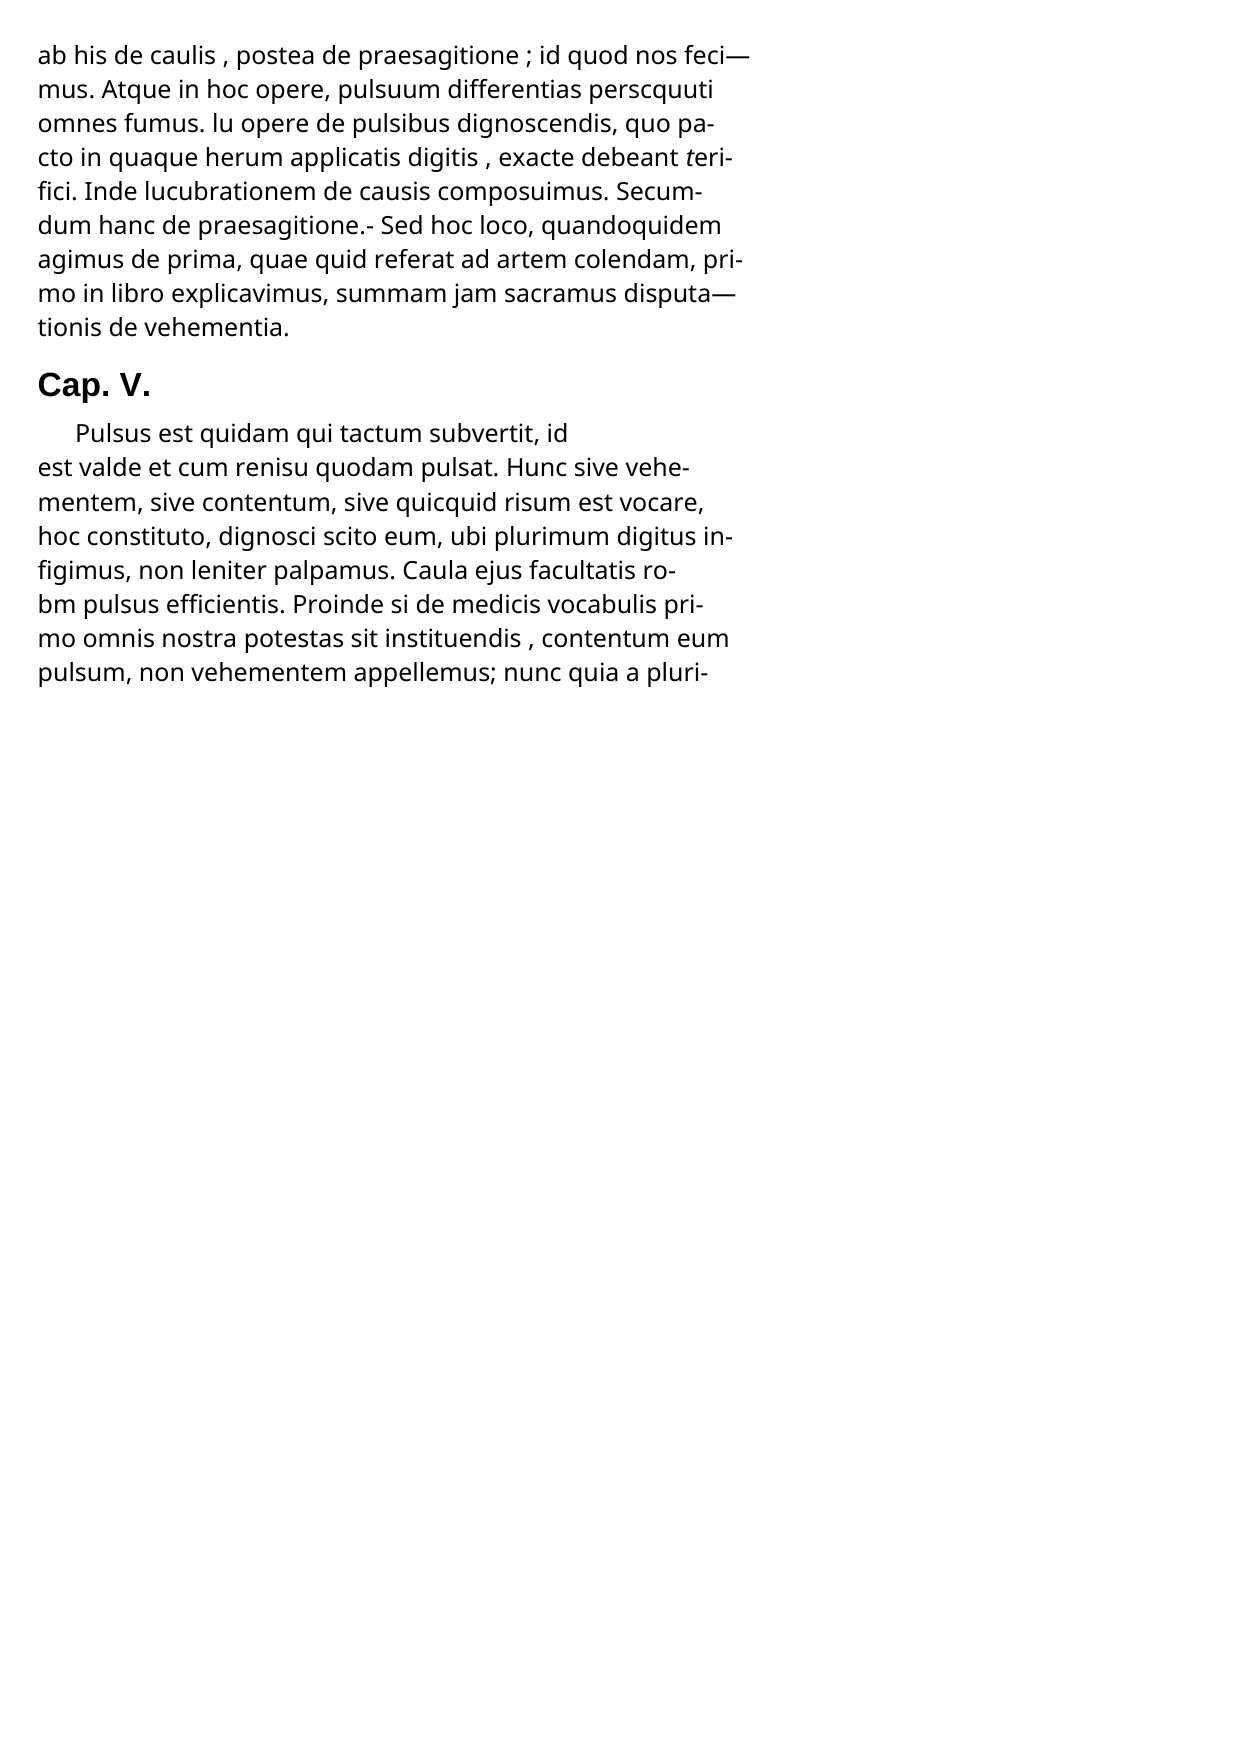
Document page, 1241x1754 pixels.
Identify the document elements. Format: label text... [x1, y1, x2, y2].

subtitle Cap. V. [37, 365, 1203, 403]
text Pulsus est quidam qui tactum subvertit, id est valde et cum renisu quodam pulsat. Hunc sive vehe- mentem, sive contentum, sive quicquid risum est vocare, hoc constituto, dignosci scito eum, ubi plurimum digitus in- figimus, non leniter palpamus. Caula ejus facultatis ro- bm pulsus efficientis. Proinde si de medicis vocabulis pri- mo omnis nostra potestas sit instituendis , contentum eum pulsum, non vehementem appellemus; nunc quia a pluri- [37, 416, 1203, 688]
text ab his de caulis , postea de praesagitione ; id quod nos feci— mus. Atque in hoc opere, pulsuum differentias perscquuti omnes fumus. lu opere de pulsibus dignoscendis, quo pa- cto in quaque herum applicatis digitis , exacte debeant teri- fici. Inde lucubrationem de causis composuimus. Secum- dum hanc de praesagitione.- Sed hoc loco, quandoquidem agimus de prima, quae quid referat ad artem colendam, pri- mo in libro explicavimus, summam jam sacramus disputa— tionis de vehementia. [37, 37, 1203, 344]
